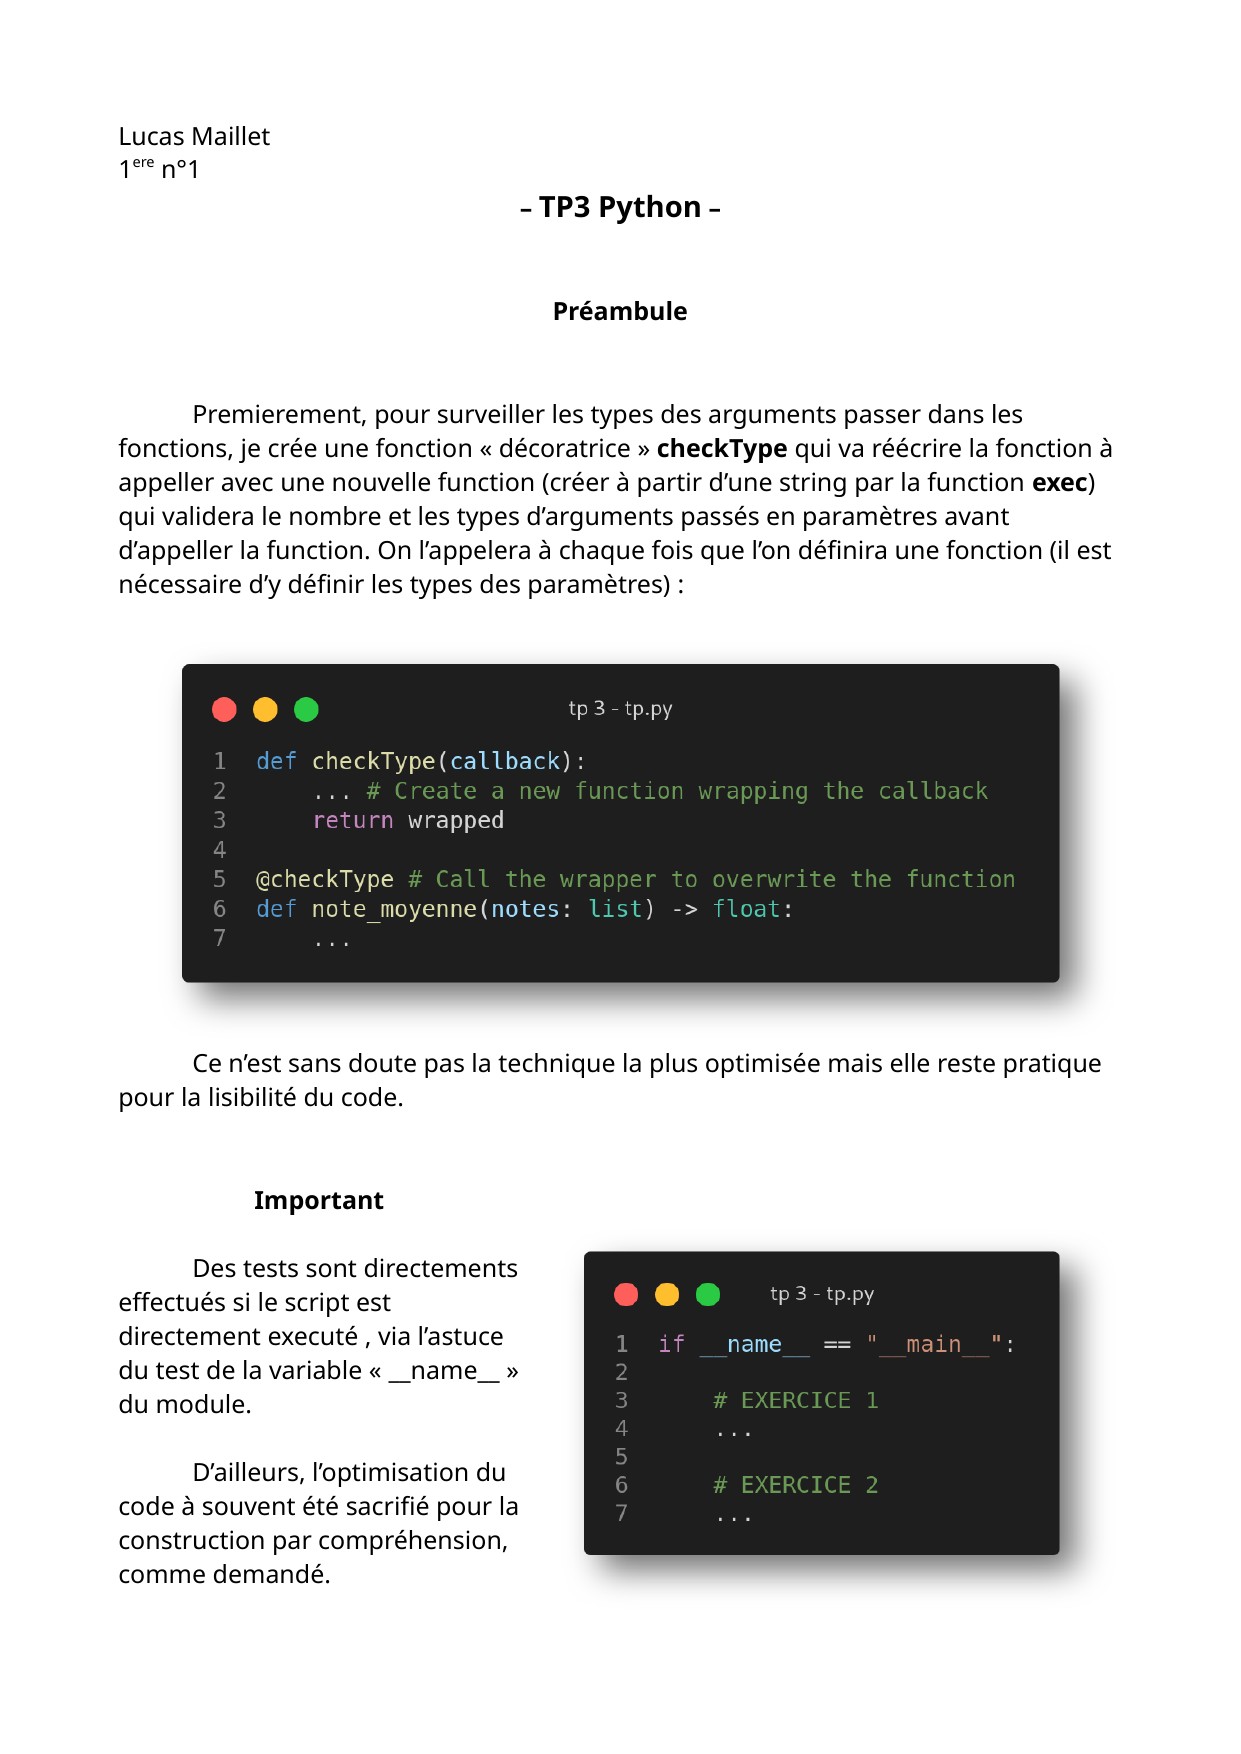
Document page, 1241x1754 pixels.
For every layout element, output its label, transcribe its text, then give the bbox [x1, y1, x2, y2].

text Des tests sont directements effectués si le script est directement executé , via l’astuce du test de la variable « __name__ » du module. [118, 1250, 520, 1421]
picture [118, 600, 1123, 1046]
picture [520, 1191, 1123, 1616]
text Premierement, pour surveiller les types des arguments passer dans les fonctions, je crée une fonction « décoratrice » checkType qui va réécrire la fonction à appeller avec une nouvelle function (créer à partir d’une string par la function exec) qui validera le nombre et les types d’arguments passés en paramètres avant d’appeller la function. On l’appelera à chaque fois que l’on définira une fonction (il est nécessaire d’y définir les types des paramètres) : [118, 396, 1122, 600]
text D’ailleurs, l’optimisation du code à souvent été sacrifié pour la construction par compréhension, comme demandé. [118, 1455, 520, 1591]
text 1ere n°1 [118, 152, 1122, 186]
text Important [118, 1182, 1122, 1216]
text Ce n’est sans doute pas la technique la plus optimisée mais elle reste pratique pour la lisibilité du code. [118, 1046, 1122, 1114]
text – TP3 Python – [118, 186, 1122, 226]
text Lucas Maillet [118, 118, 1122, 152]
text Préambule [118, 294, 1122, 328]
